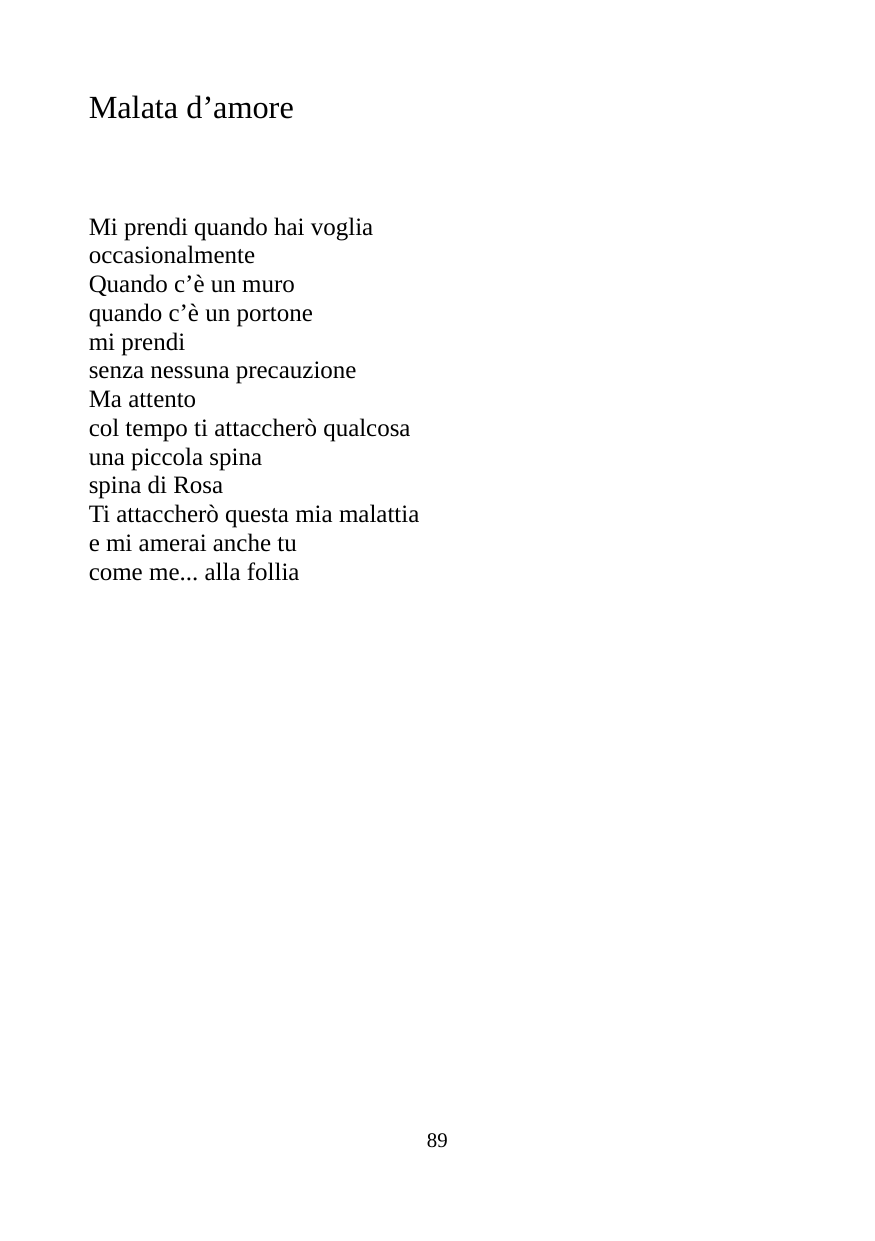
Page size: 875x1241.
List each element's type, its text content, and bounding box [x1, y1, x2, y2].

text Malata d’amore [88, 88, 786, 126]
text Mi prendi quando hai voglia occasionalmente Quando c’è un muro quando c’è un portone mi prendi senza nessuna precauzione Ma attento col tempo ti attaccherò qualcosa una piccola spina spina di Rosa Ti attaccherò questa mia malattia e mi amerai anche tu come me... alla follia [88, 126, 786, 586]
